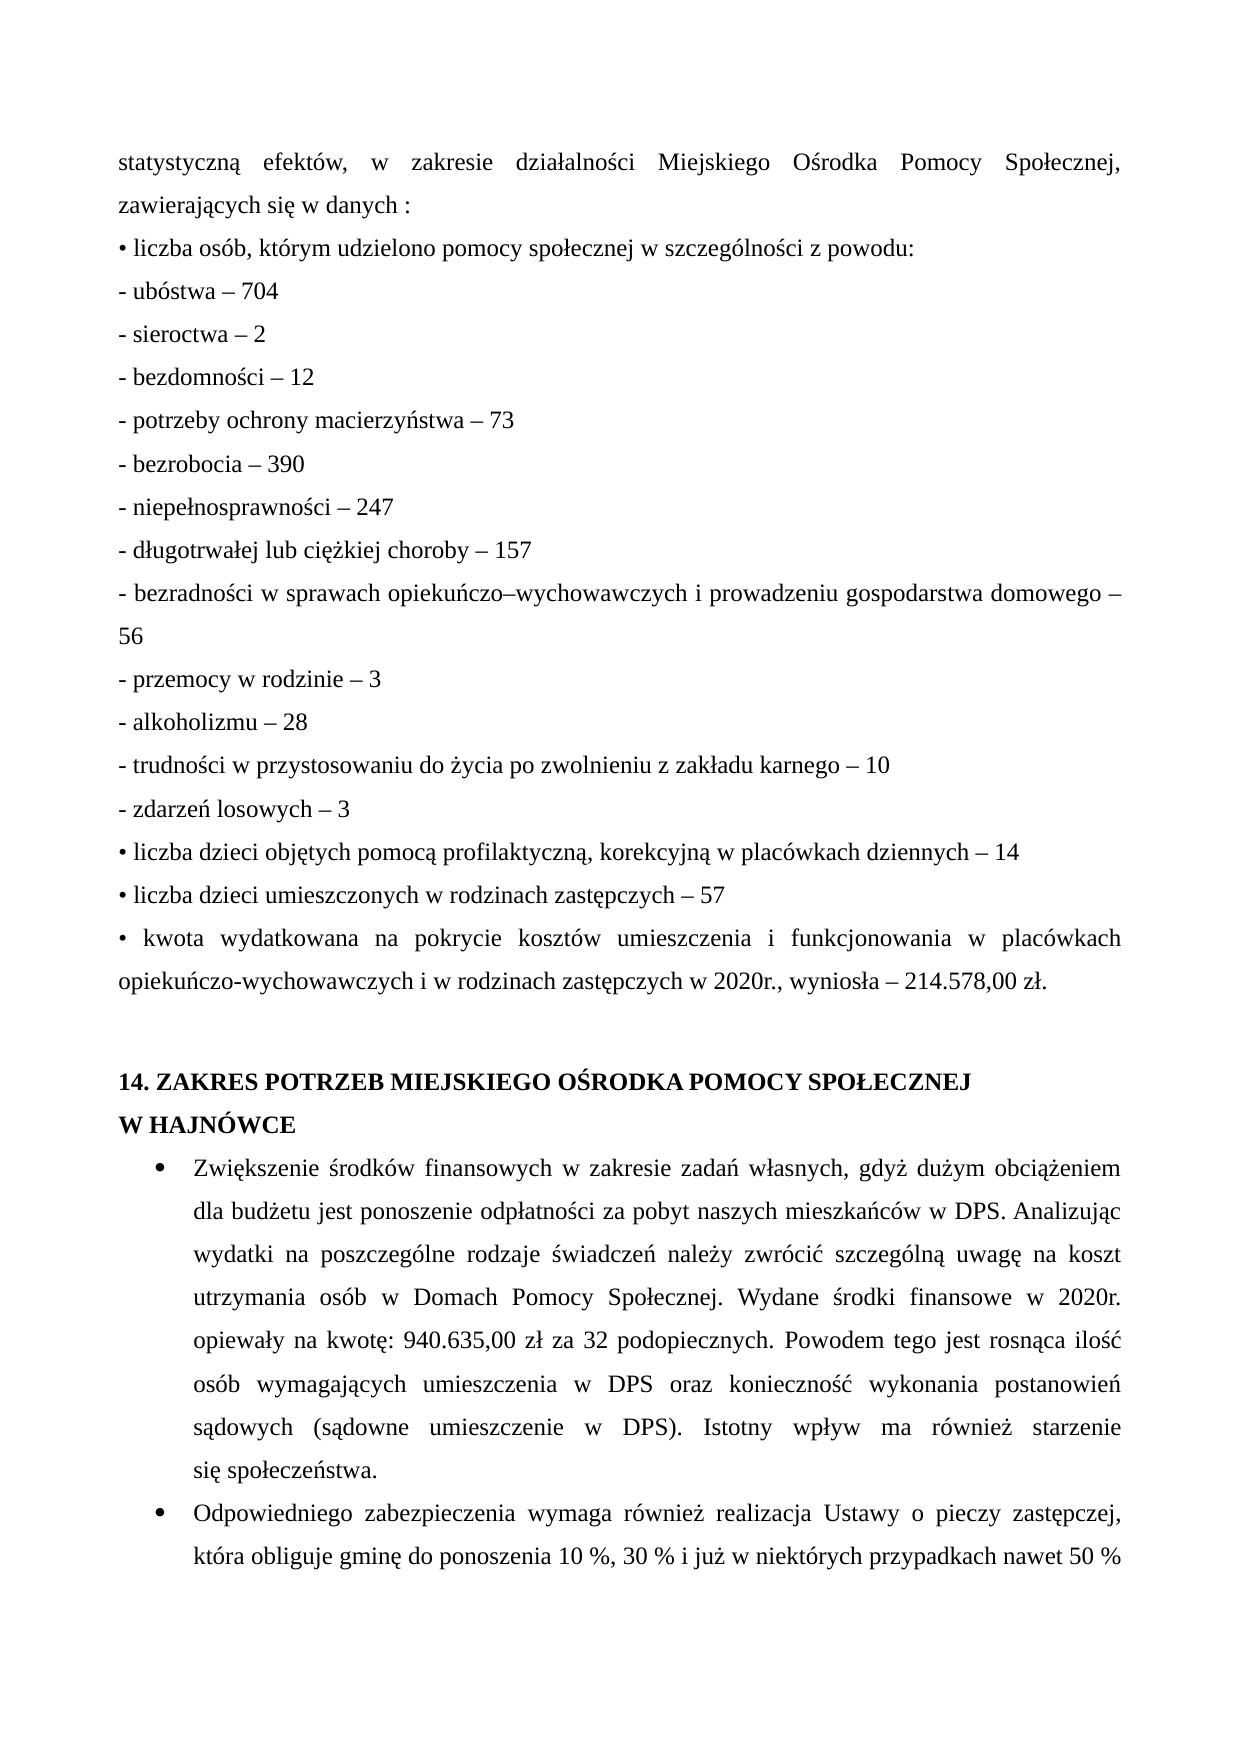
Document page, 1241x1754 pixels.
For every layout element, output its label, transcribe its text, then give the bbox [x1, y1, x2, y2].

text - przemocy w rodzinie – 3 [118, 664, 1122, 693]
text W HAJNÓWCE [118, 1110, 1122, 1139]
text - bezradności w sprawach opiekuńczo–wychowawczych i prowadzeniu gospodarstwa domowego – 56 [118, 578, 1122, 650]
list Zwiększenie środków finansowych w zakresie zadań własnych, gdyż dużym obciążeniem dla budżetu jest ponoszenie odpłatności za pobyt naszych mieszkańców w DPS. Analizując wydatki na poszczególne rodzaje świadczeń należy zwrócić szczególną uwagę na koszt utrzymania osób w Domach Pomocy Społecznej. Wydane środki finansowe w 2020r. opiewały na kwotę: 940.635,00 zł za 32 podopiecznych. Powodem tego jest rosnąca ilość osób wymagających umieszczenia w DPS oraz konieczność wykonania postanowień sądowych (sądowne umieszczenie w DPS). Istotny wpływ ma również starzenie się społeczeństwa. [156, 1153, 1122, 1484]
text • liczba dzieci objętych pomocą profilaktyczną, korekcyjną w placówkach dziennych – 14 [118, 837, 1122, 866]
text - niepełnosprawności – 247 [118, 492, 1122, 521]
text - ubóstwa – 704 [118, 276, 1122, 305]
text - alkoholizmu – 28 [118, 707, 1122, 736]
text statystyczną efektów, w zakresie działalności Miejskiego Ośrodka Pomocy Społecznej, zawierających się w danych : [118, 147, 1122, 219]
list Odpowiedniego zabezpieczenia wymaga również realizacja Ustawy o pieczy zastępczej, która obliguje gminę do ponoszenia 10 %, 30 % i już w niektórych przypadkach nawet 50 % [156, 1498, 1122, 1570]
text 14. ZAKRES POTRZEB MIEJSKIEGO OŚRODKA POMOCY SPOŁECZNEJ [118, 1067, 1122, 1096]
text - trudności w przystosowaniu do życia po zwolnieniu z zakładu karnego – 10 [118, 751, 1122, 779]
text - bezrobocia – 390 [118, 449, 1122, 477]
text - sieroctwa – 2 [118, 319, 1122, 348]
text - bezdomności – 12 [118, 362, 1122, 391]
text - potrzeby ochrony macierzyństwa – 73 [118, 406, 1122, 434]
text • liczba dzieci umieszczonych w rodzinach zastępczych – 57 [118, 880, 1122, 909]
text - długotrwałej lub ciężkiej choroby – 157 [118, 535, 1122, 564]
text • kwota wydatkowana na pokrycie kosztów umieszczenia i funkcjonowania w placówkach opiekuńczo-wychowawczych i w rodzinach zastępczych w 2020r., wyniosła – 214.578,00 zł. [118, 923, 1122, 995]
text - zdarzeń losowych – 3 [118, 794, 1122, 822]
text • liczba osób, którym udzielono pomocy społecznej w szczególności z powodu: [118, 233, 1122, 262]
